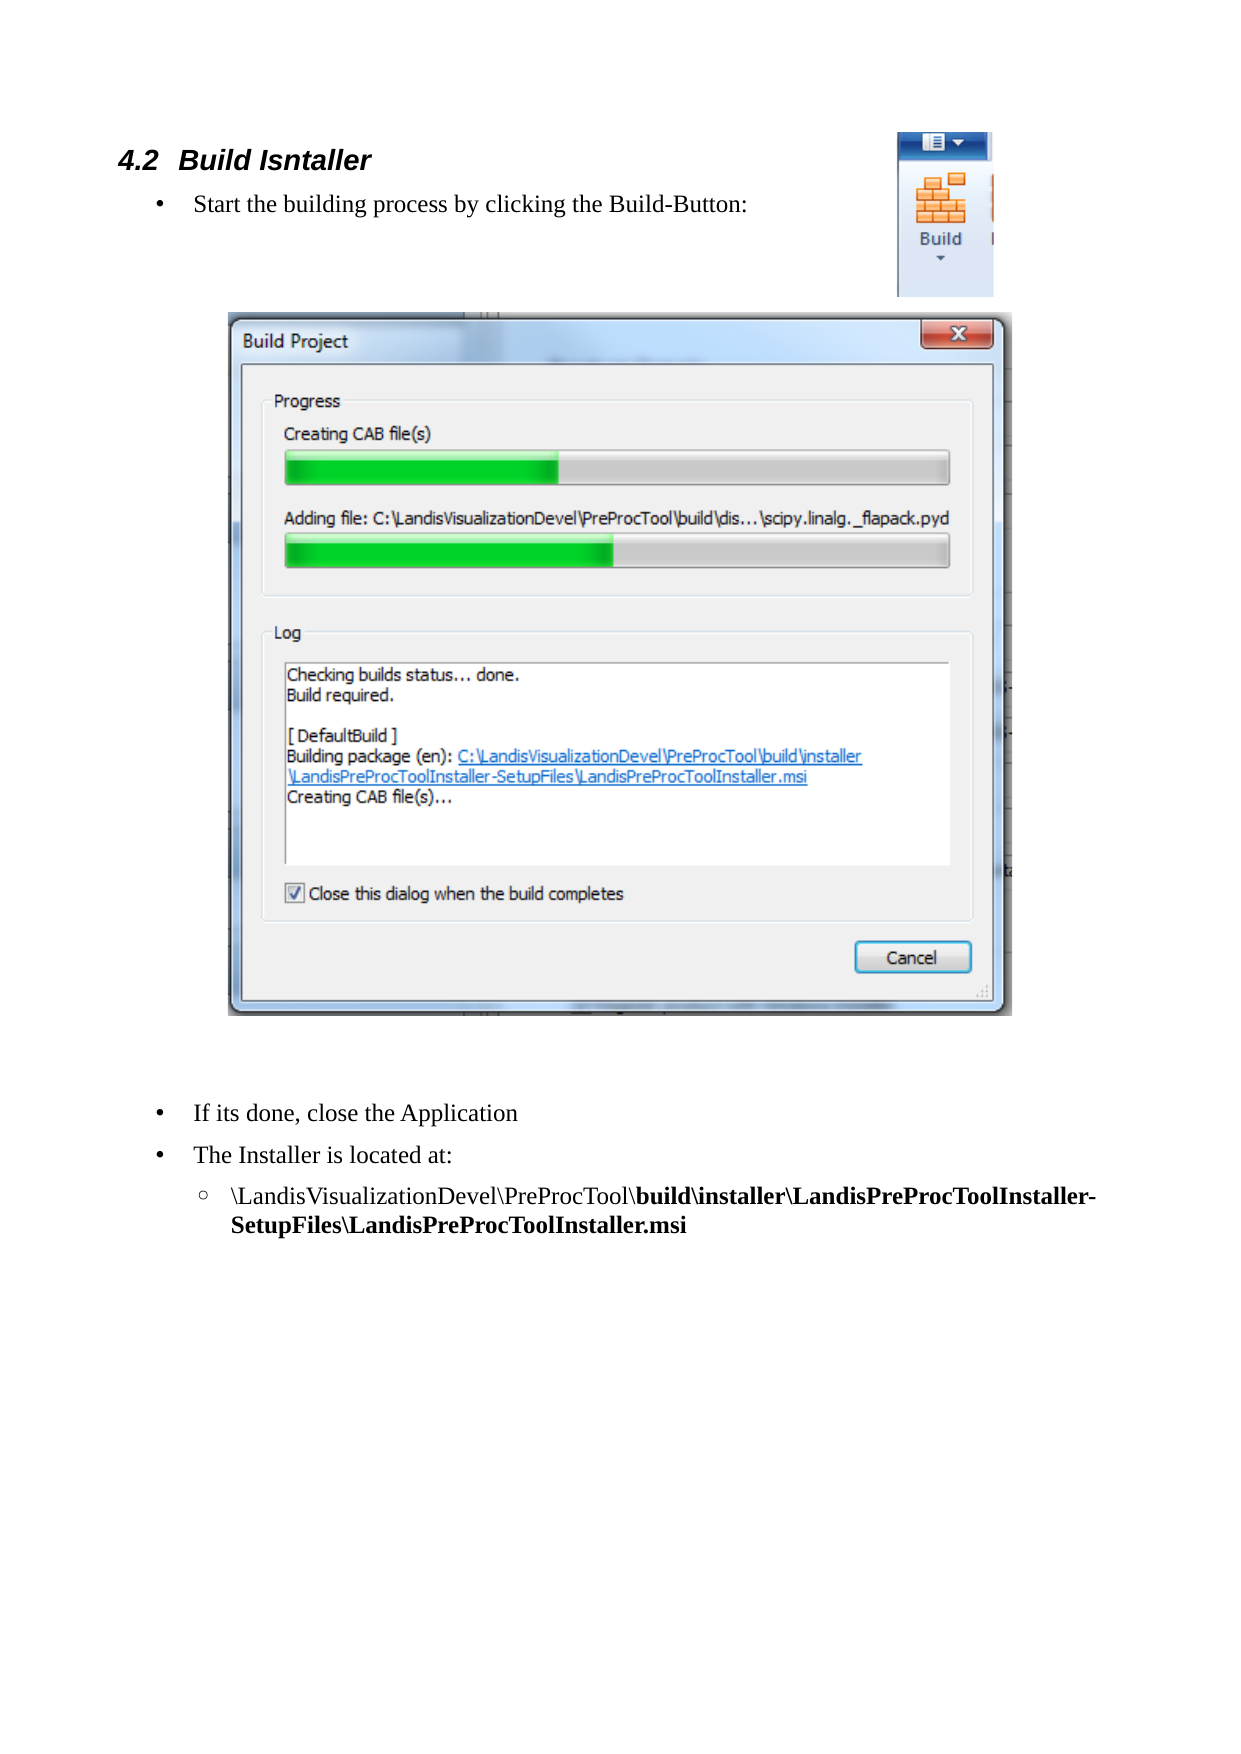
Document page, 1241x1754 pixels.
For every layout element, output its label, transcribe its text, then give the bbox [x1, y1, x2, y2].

subtitle [994, 143, 1122, 177]
list If its done, close the Application [156, 1098, 1122, 1127]
list The Installer is located at: [156, 1140, 1122, 1168]
list Start the building process by clicking the Build-Button: [156, 189, 896, 218]
picture [896, 132, 994, 297]
list \LandisVisualizationDevel\PreProcTool\build\installer\LandisPreProcToolInstaller-SetupFiles\LandisPreProcToolInstaller.msi [193, 1181, 1122, 1238]
picture [227, 312, 1013, 1016]
subtitle Build Isntaller [118, 143, 896, 177]
list [994, 189, 1122, 218]
